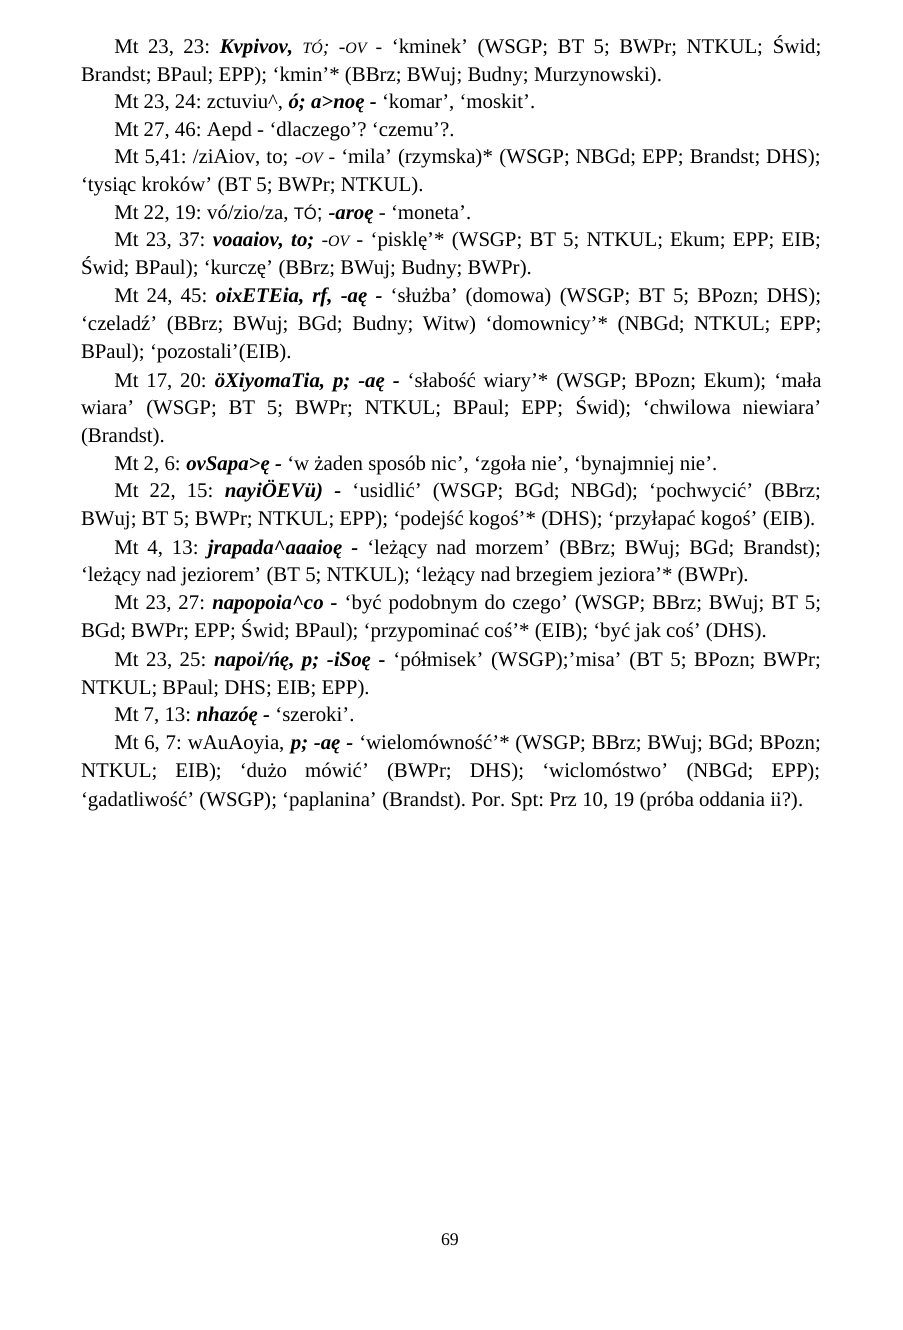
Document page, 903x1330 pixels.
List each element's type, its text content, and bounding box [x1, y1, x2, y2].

text Mt 4, 13: jrapada^aaaioę - ‘leżący nad morzem’ (BBrz; BWuj; BGd; Brandst); ‘leżący nad jeziorem’ (BT 5; NTKUL); ‘leżący nad brzegiem jeziora’* (BWPr). [81, 535, 821, 586]
text Mt 5,41: /ziAiov, to; -ov - ‘mila’ (rzymska)* (WSGP; NBGd; EPP; Brandst; DHS); ‘tysiąc kroków’ (BT 5; BWPr; NTKUL). [81, 144, 821, 196]
text Mt 23, 25: napoi/ńę, p; -iSoę - ‘półmisek’ (WSGP);’misa’ (BT 5; BPozn; BWPr; NTKUL; BPaul; DHS; EIB; EPP). [81, 647, 821, 699]
text Mt 23, 27: napopoia^co - ‘być podobnym do czego’ (WSGP; BBrz; BWuj; BT 5; BGd; BWPr; EPP; Świd; BPaul); ‘przypominać coś’* (EIB); ‘być jak coś’ (DHS). [81, 590, 821, 642]
text Mt 24, 45: oixETEia, rf, -aę - ‘służba’ (domowa) (WSGP; BT 5; BPozn; DHS); ‘czeladź’ (BBrz; BWuj; BGd; Budny; Witw) ‘domownicy’* (NBGd; NTKUL; EPP; BPaul); ‘pozostali’(EIB). [81, 283, 821, 363]
text Mt 2, 6: ovSapa>ę - ‘w żaden sposób nic’, ‘zgoła nie’, ‘bynajmniej nie’. [81, 450, 821, 474]
text Mt 6, 7: wAuAoyia, p; -aę - ‘wielomówność’* (WSGP; BBrz; BWuj; BGd; BPozn; NTKUL; EIB); ‘dużo mówić’ (BWPr; DHS); ‘wiclomóstwo’ (NBGd; EPP); ‘gadatliwość’ (WSGP); ‘paplanina’ (Brandst). Por. Spt: Prz 10, 19 (próba oddania ii?). [81, 730, 821, 811]
text Mt 23, 37: voaaiov, to; -ov - ‘pisklę’* (WSGP; BT 5; NTKUL; Ekum; EPP; EIB; Świd; BPaul); ‘kurczę’ (BBrz; BWuj; Budny; BWPr). [81, 227, 821, 279]
text Mt 22, 15: nayiÖEVü) - ‘usidlić’ (WSGP; BGd; NBGd); ‘pochwycić’ (BBrz; BWuj; BT 5; BWPr; NTKUL; EPP); ‘podejść kogoś’* (DHS); ‘przyłapać kogoś’ (EIB). [81, 478, 821, 530]
text Mt 27, 46: Aepd - ‘dlaczego’? ‘czemu’?. [81, 117, 821, 141]
text Mt 23, 24: zctuviu^, ó; a>noę - ‘komar’, ‘moskit’. [81, 89, 821, 113]
text Mt 22, 19: vó/zio/za, tó; -aroę - ‘moneta’. [81, 200, 821, 224]
text Mt 17, 20: öXiyomaTia, p; -aę - ‘słabość wiary’* (WSGP; BPozn; Ekum); ‘mała wiara’ (WSGP; BT 5; BWPr; NTKUL; BPaul; EPP; Świd); ‘chwilowa niewiara’ (Brandst). [81, 368, 821, 447]
text Mt 23, 23: Kvpivov, tó; -ov - ‘kminek’ (WSGP; BT 5; BWPr; NTKUL; Świd; Brandst; BPaul; EPP); ‘kmin’* (BBrz; BWuj; Budny; Murzynowski). [81, 34, 821, 86]
text 69 [441, 1229, 464, 1249]
text Mt 7, 13: nhazóę - ‘szeroki’. [81, 702, 821, 726]
